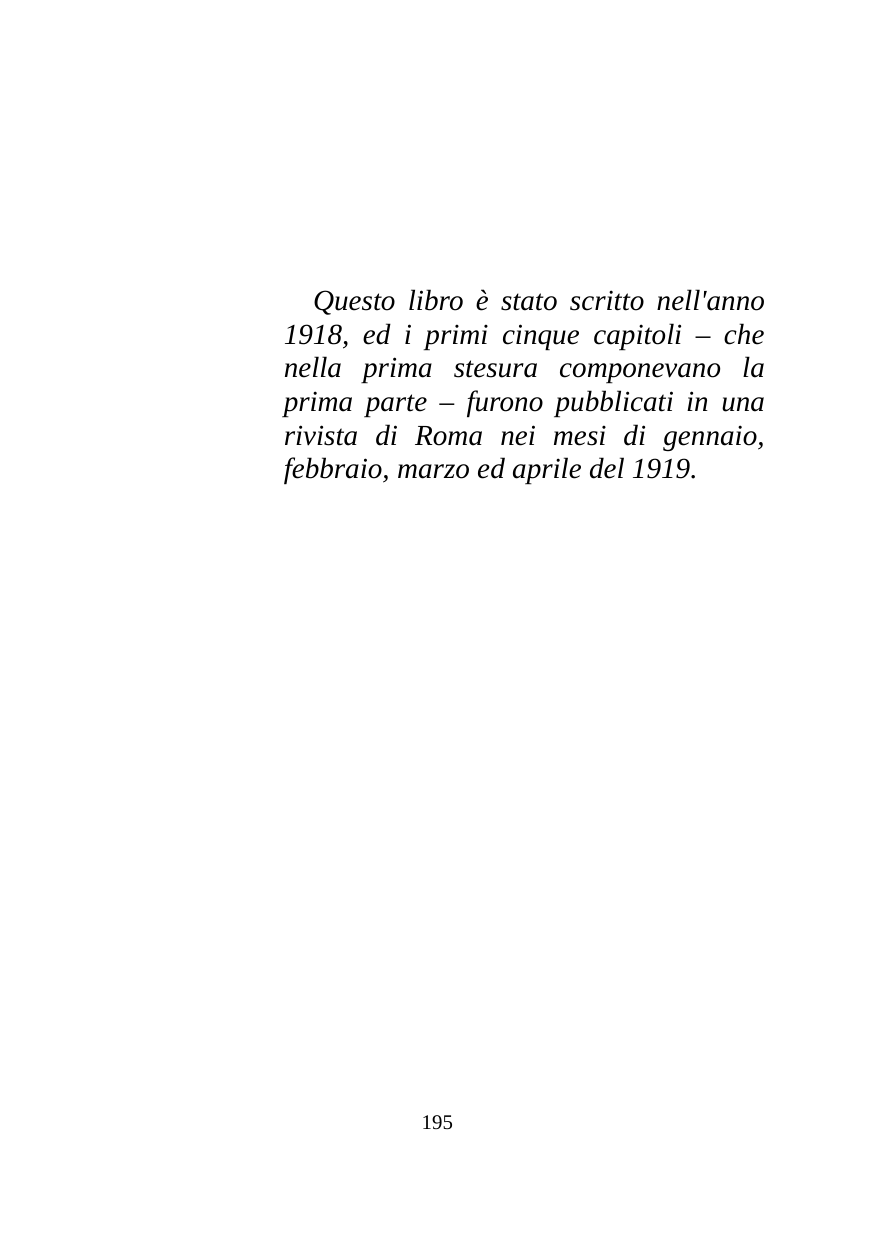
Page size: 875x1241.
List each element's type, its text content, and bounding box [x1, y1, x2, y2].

text Questo libro è stato scritto nell'anno 1918, ed i primi cinque capitoli – che nella prima stesura componevano la prima parte – furono pubblicati in una rivista di Roma nei mesi di gennaio, febbraio, marzo ed aprile del 1919. [283, 283, 768, 485]
